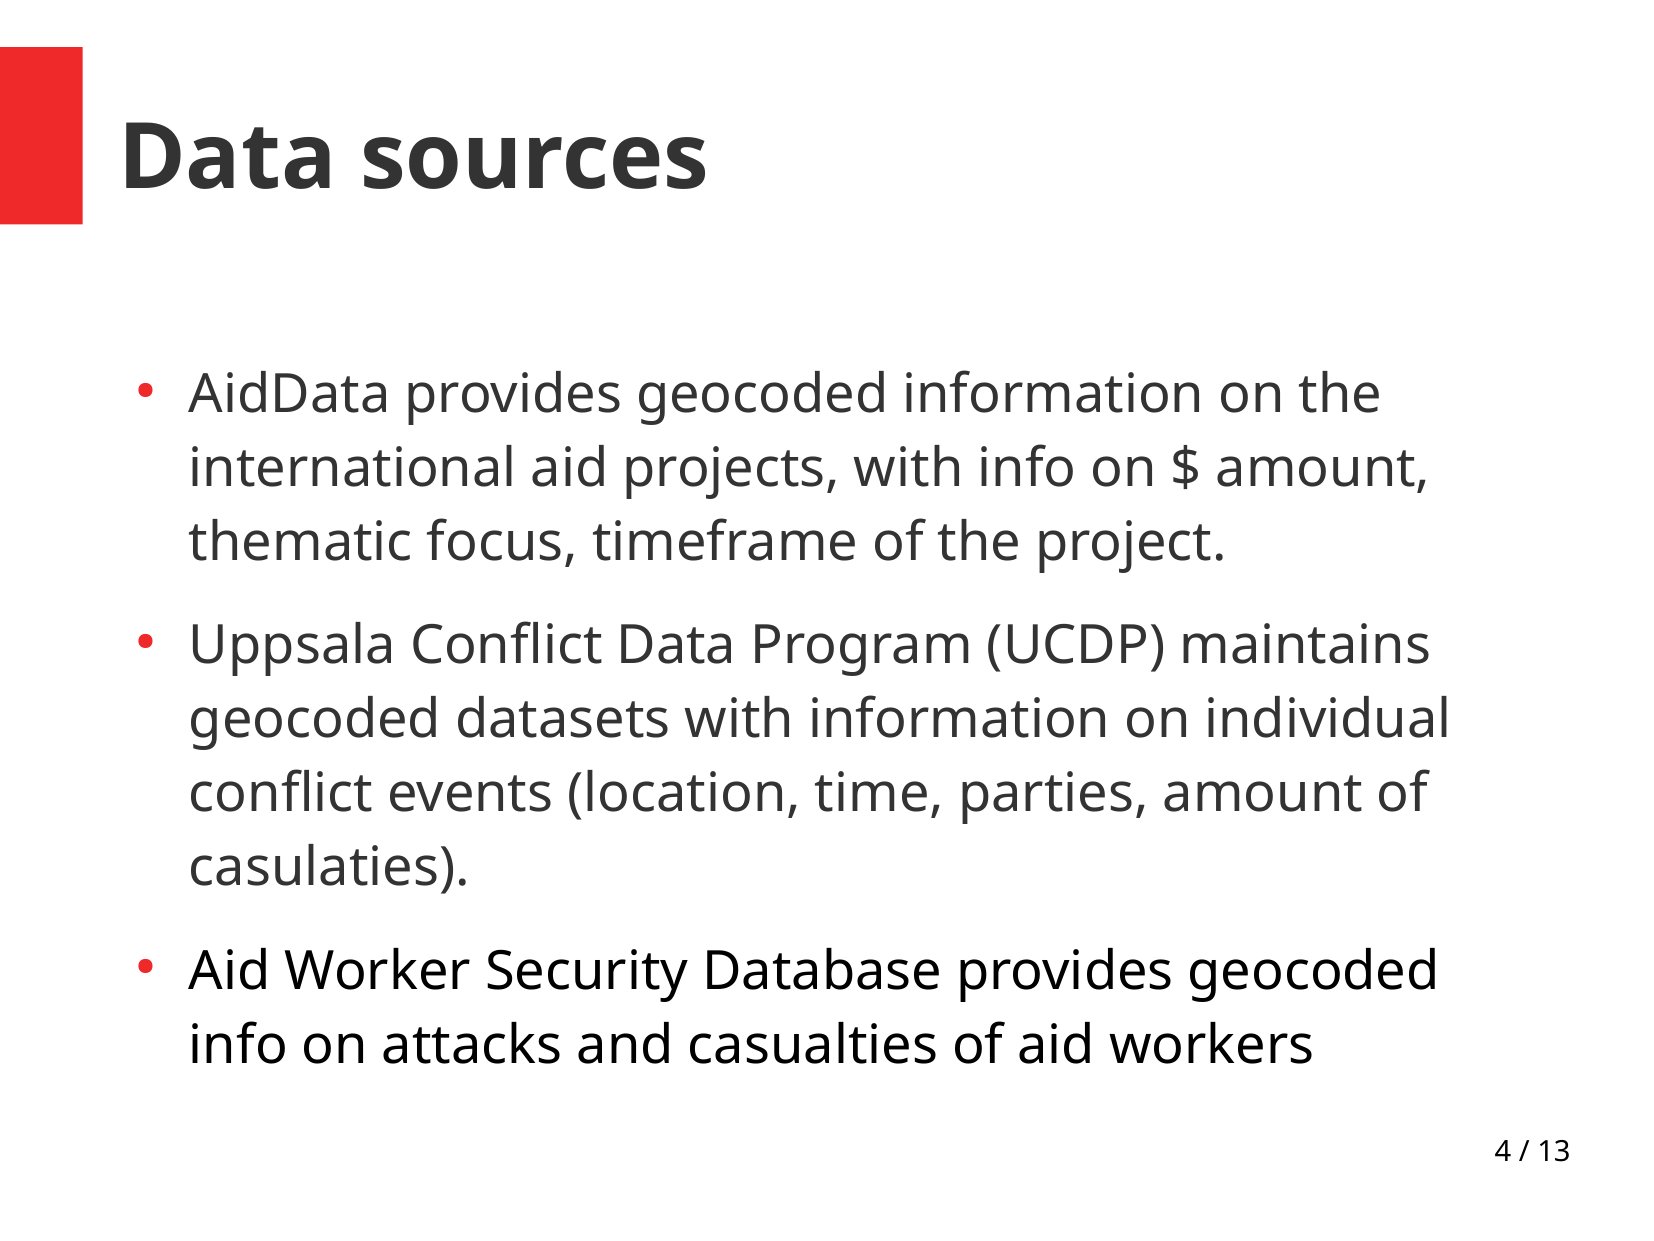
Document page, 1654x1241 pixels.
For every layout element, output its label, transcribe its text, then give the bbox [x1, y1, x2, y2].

list AidData provides geocoded information on the international aid projects, with info on $ amount, thematic focus, timeframe of the project. Uppsala Conflict Data Program (UCDP) maintains geocoded datasets with information on individual conflict events (location, time, parties, amount of casulaties). Aid Worker Security Database provides geocoded info on attacks and casualties of aid workers [118, 354, 1536, 1074]
title Data sources [118, 49, 1571, 257]
